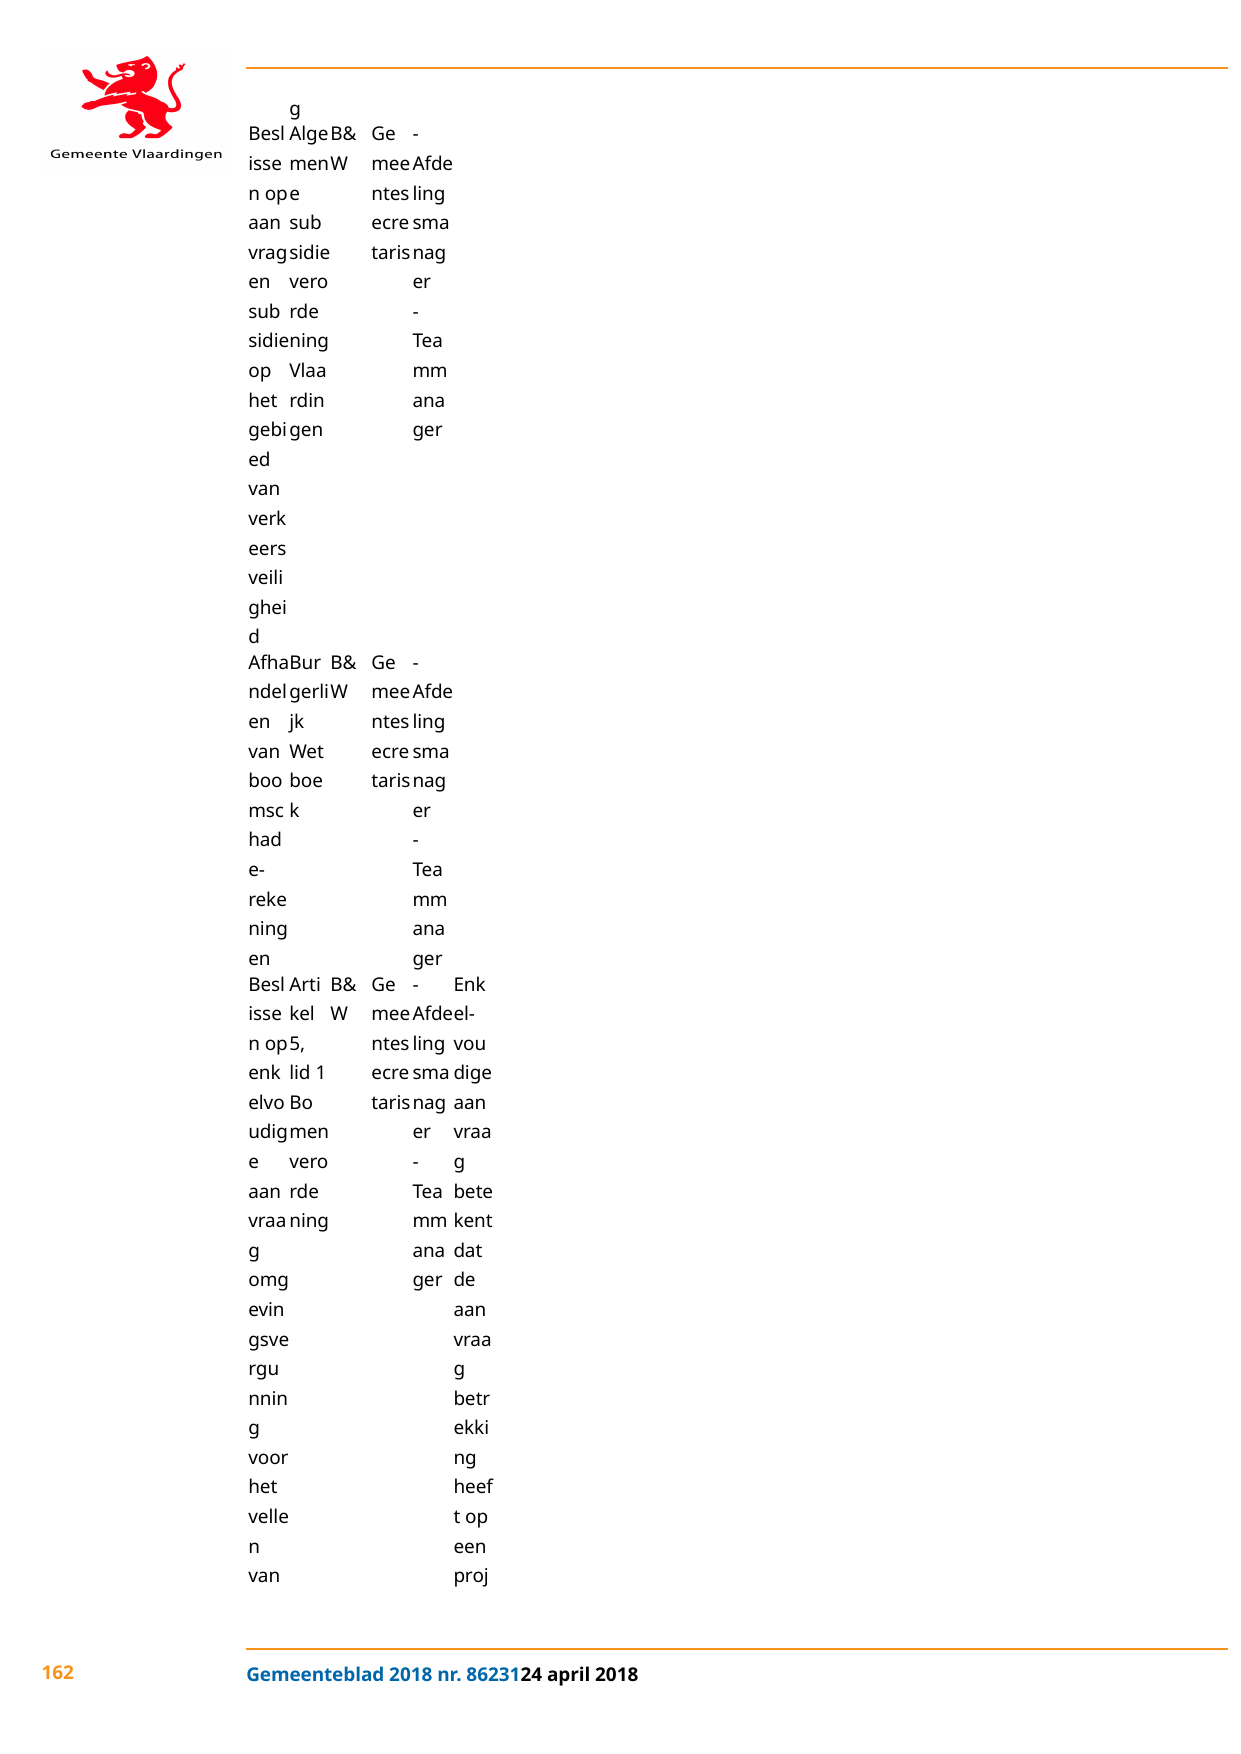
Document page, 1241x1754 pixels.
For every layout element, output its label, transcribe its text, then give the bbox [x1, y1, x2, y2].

table_cell [248, 95, 289, 121]
table_cell Artikel 5, lid 1 Bomenverordening [289, 971, 330, 1588]
table_cell Burgerlijk Wetboek [289, 649, 330, 971]
table_cell - Afdelingsmanager - Teammanager [412, 971, 453, 1588]
table_cell - Afdelingsmanager - Teammanager [412, 121, 453, 649]
table_cell [371, 95, 412, 121]
table_cell [330, 95, 371, 121]
table_cell Algemene subsidieverordening Vlaardingen [289, 121, 330, 649]
table_cell Gemeentesecretaris [371, 121, 412, 649]
table_cell [453, 95, 494, 121]
table_cell g [289, 95, 330, 121]
table_cell Afhandelen van boomschade- rekeningen [248, 649, 289, 971]
table_cell - Afdelingsmanager - Teammanager [412, 649, 453, 971]
table_cell B&W [330, 649, 371, 971]
table_cell [412, 95, 453, 121]
table_cell Enkel-voudige aanvraag betekent dat de aanvraag betrekking heeft op een proj [453, 971, 494, 1588]
table_cell Beslissen op aanvragen subsidie op het gebied van verkeersveiligheid [248, 121, 289, 649]
table_cell Gemeentesecretaris [371, 649, 412, 971]
table_cell B&W [330, 971, 371, 1588]
table_cell Gemeentesecretaris [371, 971, 412, 1588]
table_cell B&W [330, 121, 371, 649]
table_cell [453, 649, 494, 971]
table_cell [453, 121, 494, 649]
table_cell Beslissen op enkelvoudige aanvraag omgevingsvergunning voor het vellen van [248, 971, 289, 1588]
picture [41, 47, 231, 172]
